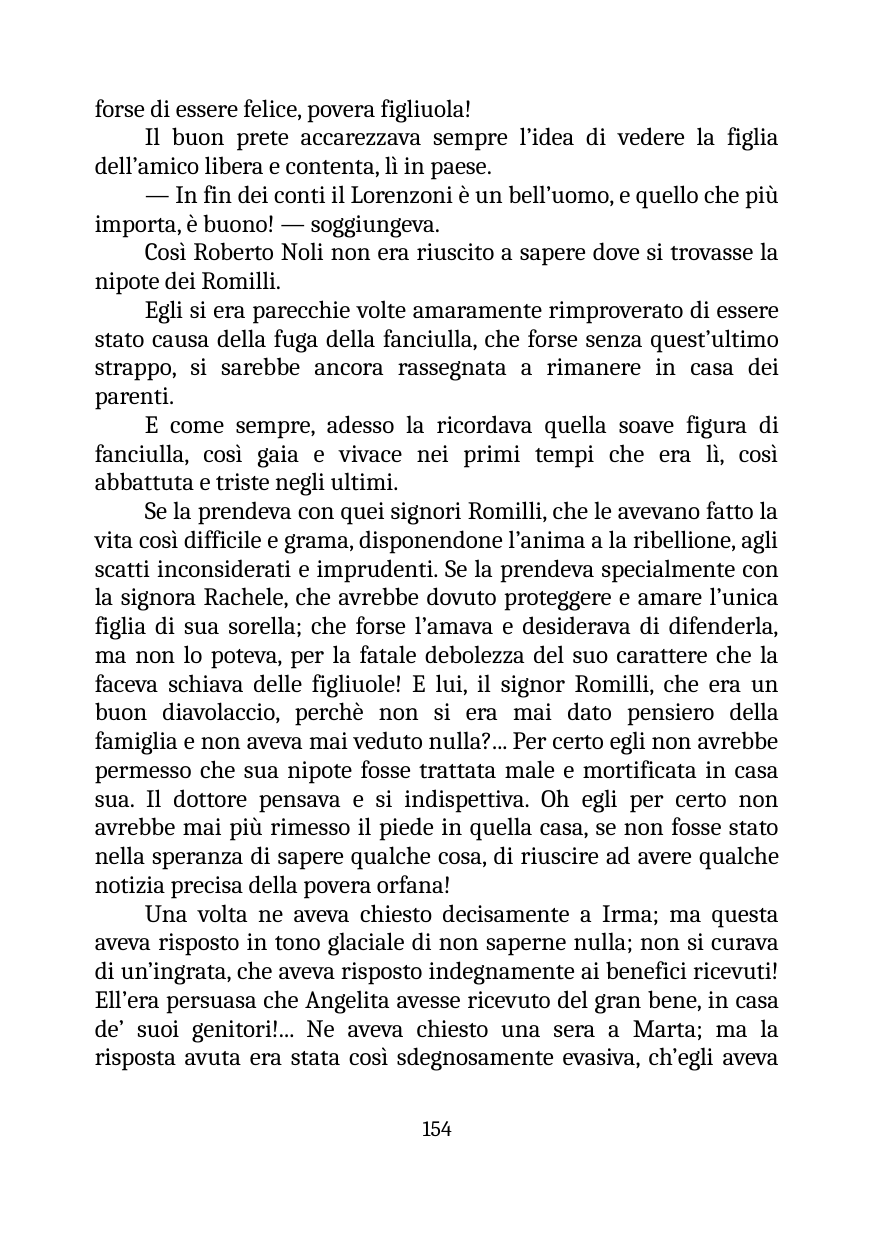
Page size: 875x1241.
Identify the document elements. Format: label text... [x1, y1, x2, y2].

text Egli si era parecchie volte amaramente rimproverato di essere stato causa della fuga della fanciulla, che forse senza quest’ultimo strappo, si sarebbe ancora rassegnata a rimanere in casa dei parenti. [94, 296, 779, 411]
text — In fin dei conti il Lorenzoni è un bell’uomo, e quello che più importa, è buono! — soggiungeva. [94, 181, 779, 238]
text Così Roberto Noli non era riuscito a sapere dove si trovasse la nipote dei Romilli. [94, 238, 779, 296]
text forse di essere felice, povera figliuola! [94, 94, 779, 123]
text Il buon prete accarezzava sempre l’idea di vedere la figlia dell’amico libera e contenta, lì in paese. [94, 123, 779, 181]
text Una volta ne aveva chiesto decisamente a Irma; ma questa aveva risposto in tono glaciale di non saperne nulla; non si curava di un’ingrata, che aveva risposto indegnamente ai benefici ricevuti! Ell’era persuasa che Angelita avesse ricevuto del gran bene, in casa de’ suoi genitori!... Ne aveva chiesto una sera a Marta; ma la risposta avuta era stata così sdegnosamente evasiva, ch’egli aveva [94, 899, 779, 1072]
text E come sempre, adesso la ricordava quella soave figura di fanciulla, così gaia e vivace nei primi tempi che era lì, così abbattuta e triste negli ultimi. [94, 411, 779, 497]
text Se la prendeva con quei signori Romilli, che le avevano fatto la vita così difficile e grama, disponendone l’anima a la ribellione, agli scatti inconsiderati e imprudenti. Se la prendeva specialmente con la signora Rachele, che avrebbe dovuto proteggere e amare l’unica figlia di sua sorella; che forse l’amava e desiderava di difenderla, ma non lo poteva, per la fatale debolezza del suo carattere che la faceva schiava delle figliuole! E lui, il signor Romilli, che era un buon diavolaccio, perchè non si era mai dato pensiero della famiglia e non aveva mai veduto nulla?... Per certo egli non avrebbe permesso che sua nipote fosse trattata male e mortificata in casa sua. Il dottore pensava e si indispettiva. Oh egli per certo non avrebbe mai più rimesso il piede in quella casa, se non fosse stato nella speranza di sapere qualche cosa, di riuscire ad avere qualche notizia precisa della povera orfana! [94, 497, 779, 899]
